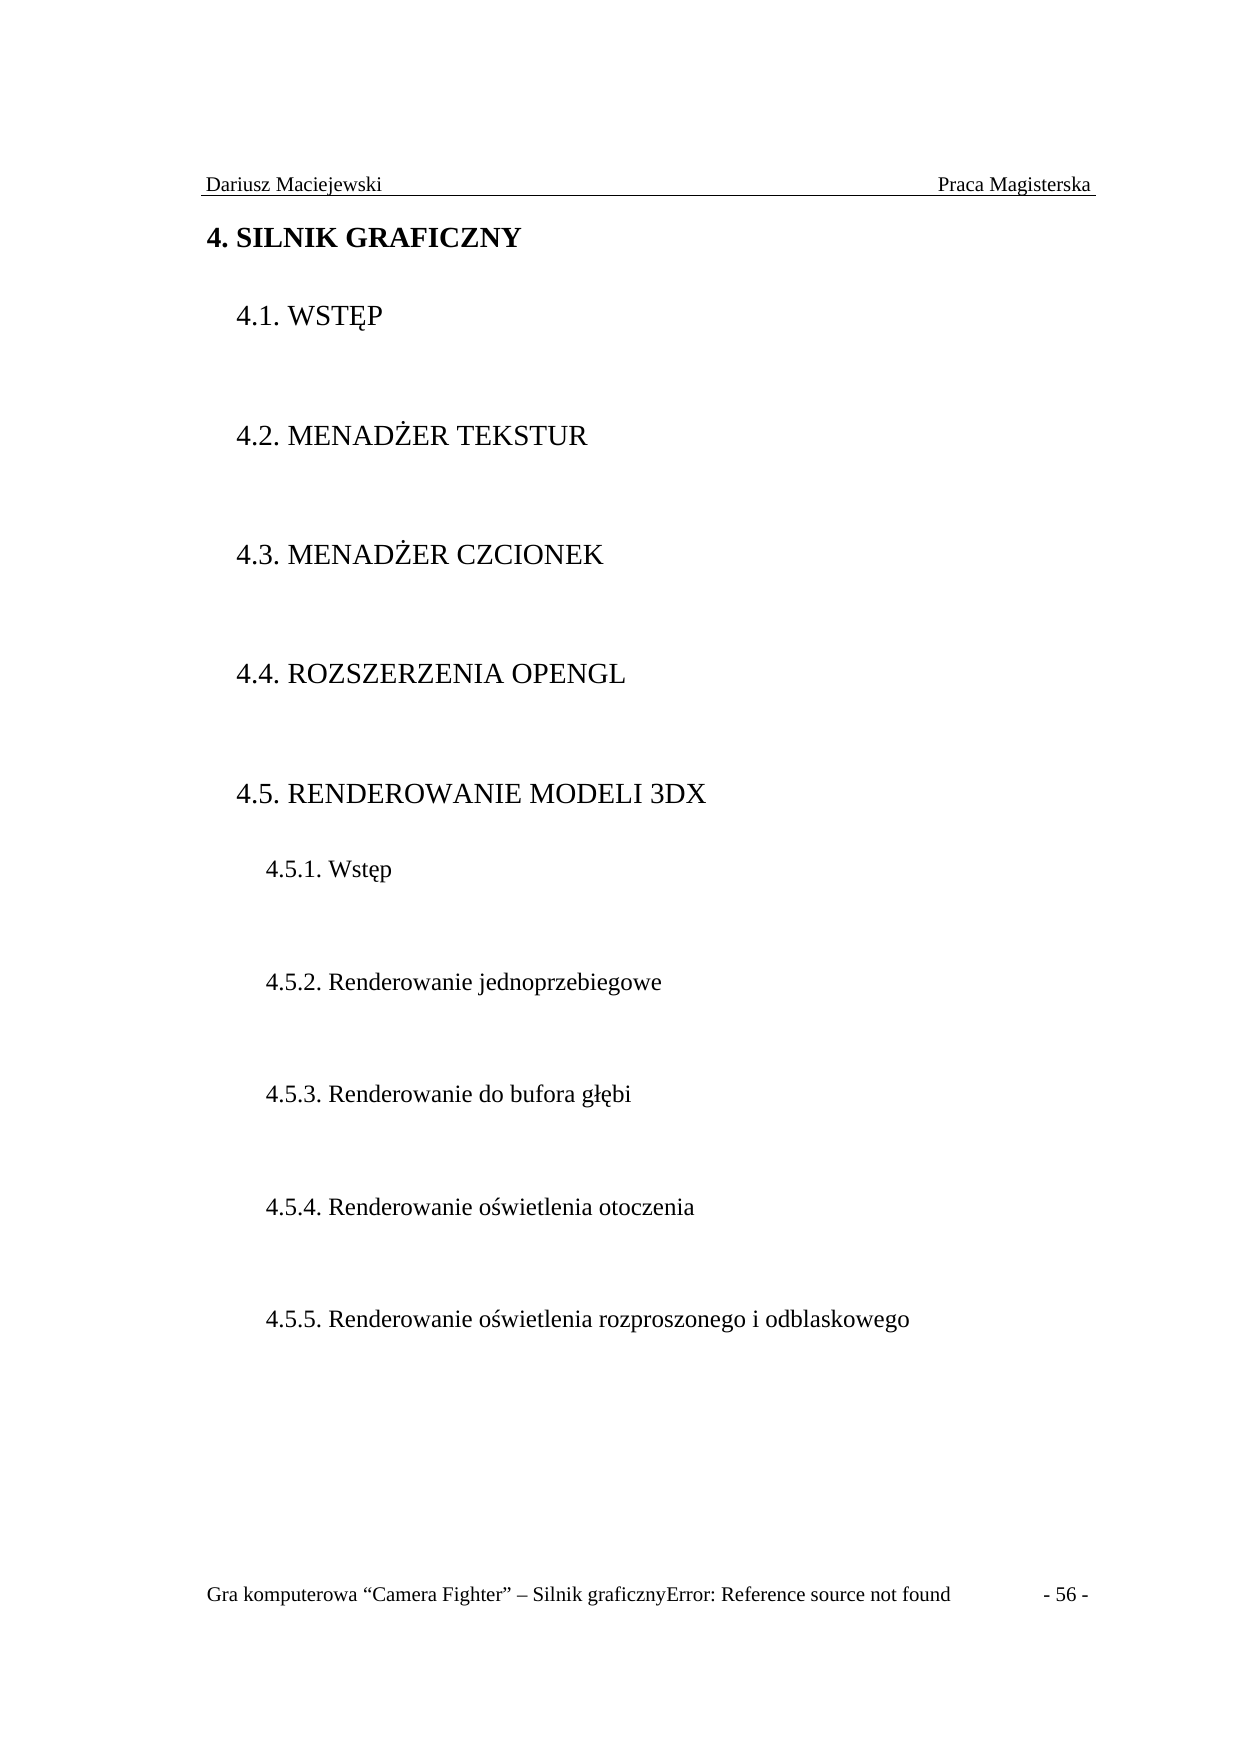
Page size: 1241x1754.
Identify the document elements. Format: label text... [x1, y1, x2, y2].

subtitle Renderowanie oświetlenia otoczenia [207, 1193, 1092, 1221]
subtitle Rozszerzenia OpenGL [207, 658, 1092, 690]
subtitle Renderowanie do bufora głębi [207, 1080, 1092, 1108]
subtitle Wstęp [207, 855, 1092, 883]
subtitle Menadżer tekstur [207, 419, 1092, 451]
subtitle Renderowanie oświetlenia rozproszonego i odblaskowego [207, 1306, 1092, 1333]
subtitle Menadżer czcionek [207, 538, 1092, 571]
subtitle Silnik graficzny [207, 221, 1092, 254]
subtitle Renderowanie jednoprzebiegowe [207, 968, 1092, 996]
subtitle Renderowanie modeli 3dx [207, 777, 1092, 809]
subtitle Wstęp [207, 299, 1092, 332]
